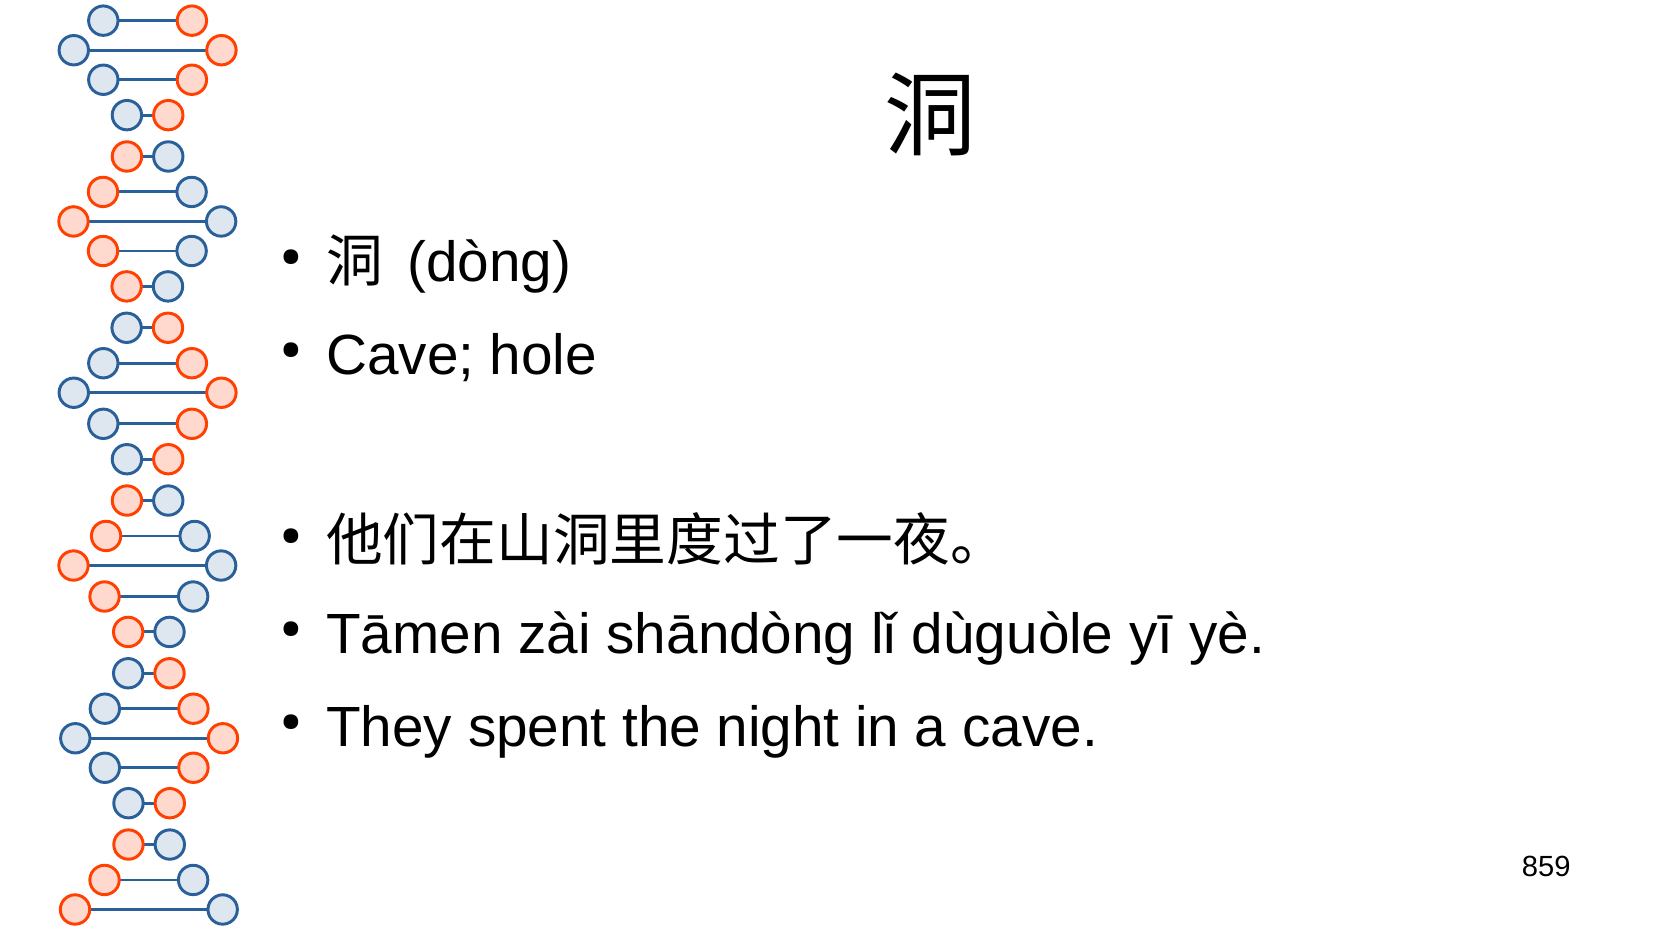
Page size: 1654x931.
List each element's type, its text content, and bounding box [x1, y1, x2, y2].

list 洞 (dòng) Cave; hole 他们在山洞里度过了一夜。 Tāmen zài shāndòng lǐ dùguòle yī yè. They spent the night in a cave. [265, 224, 1595, 764]
title 洞 [265, 35, 1595, 189]
